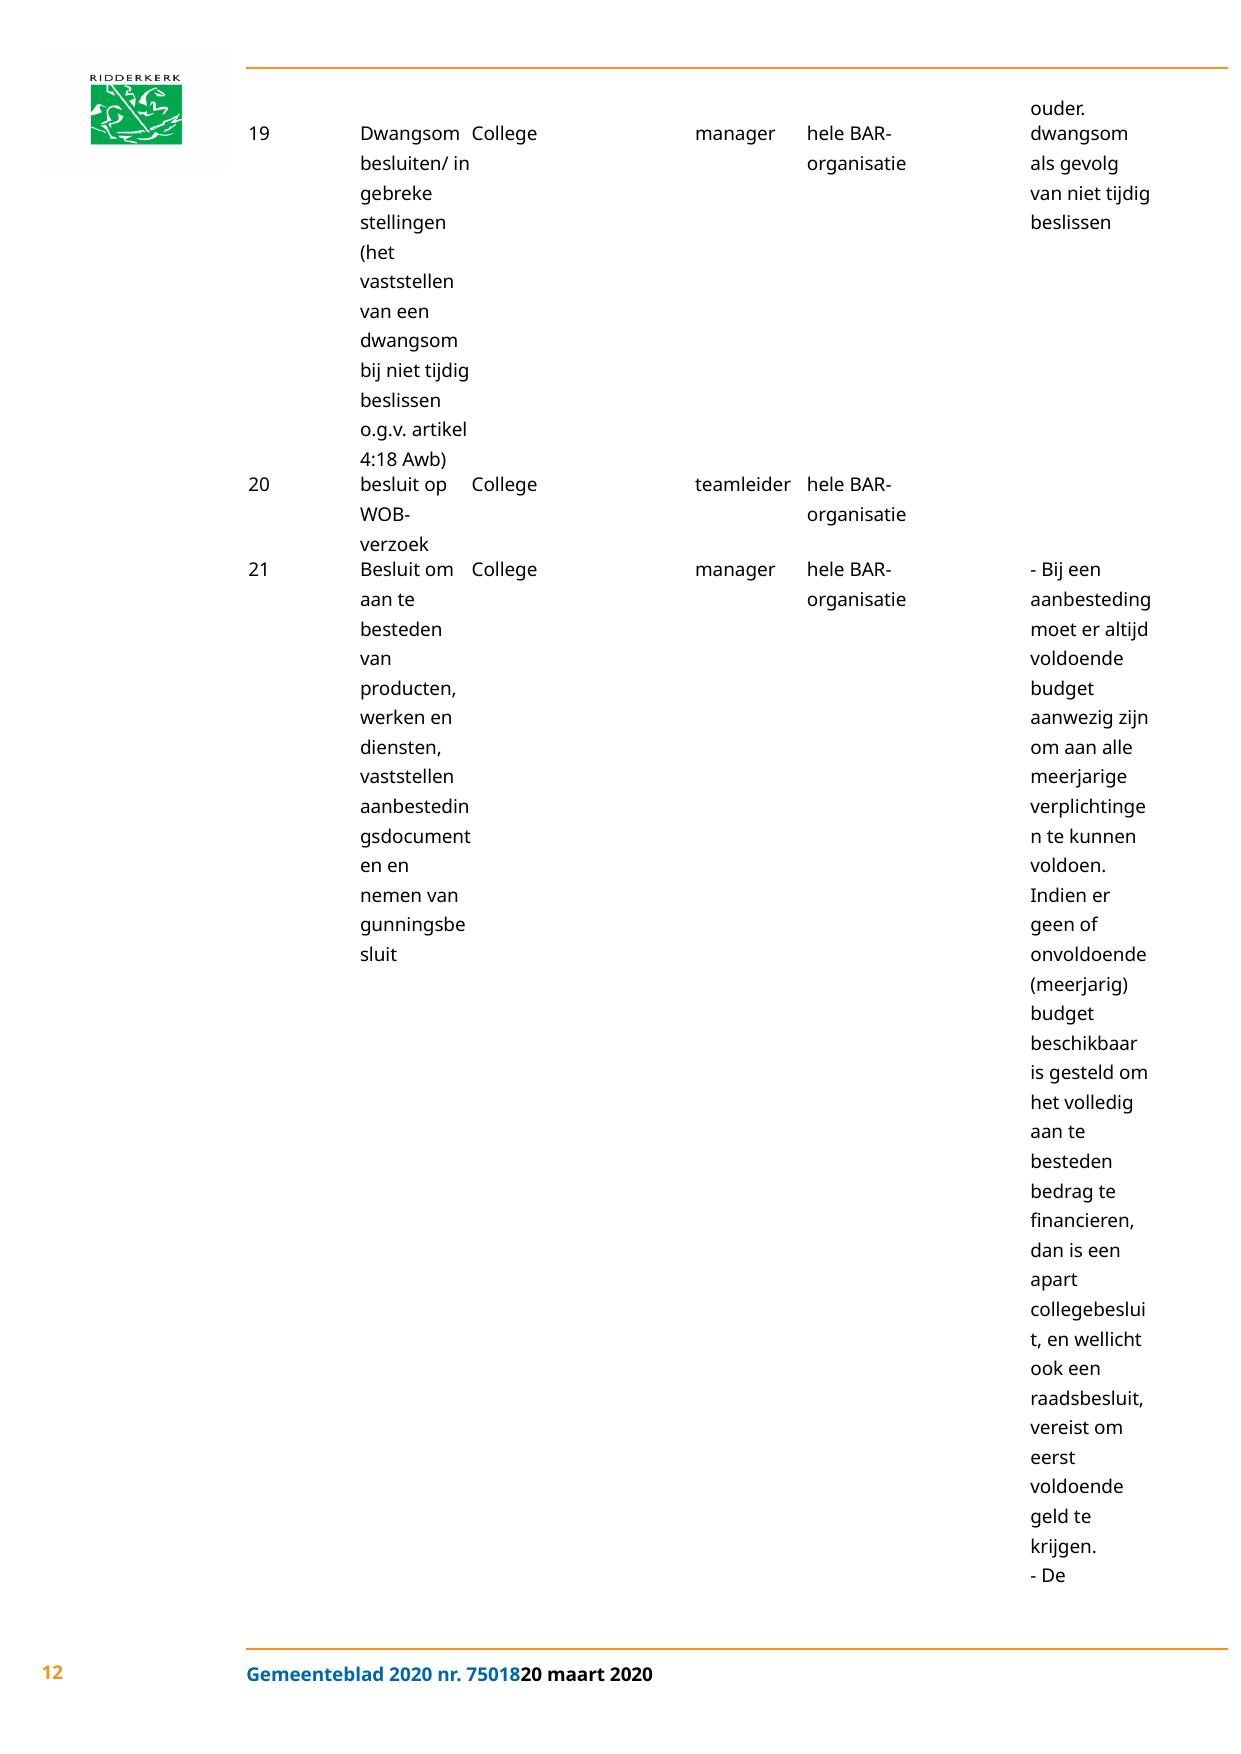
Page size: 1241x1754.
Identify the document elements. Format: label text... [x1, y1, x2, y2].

table_cell besluit op WOB-verzoek [360, 472, 471, 557]
table_cell College [471, 557, 583, 1588]
table_cell [918, 95, 1030, 121]
table_cell College [471, 121, 583, 472]
table_cell hele BAR-organisatie [807, 121, 918, 472]
table_cell [583, 472, 695, 557]
table_cell [1030, 472, 1152, 557]
table_cell [695, 95, 807, 121]
table_cell Besluit om aan te besteden van producten, werken en diensten, vaststellen aanbestedingsdocumenten en nemen van gunningsbesluit [360, 557, 471, 1588]
picture [41, 47, 231, 172]
table_cell hele BAR-organisatie [807, 472, 918, 557]
table_cell [918, 557, 1030, 1588]
table_cell [918, 472, 1030, 557]
table_cell [583, 557, 695, 1588]
table_cell ouder. [1030, 95, 1152, 121]
table_cell dwangsom als gevolg van niet tijdig beslissen [1030, 121, 1152, 472]
table_cell hele BAR-organisatie [807, 557, 918, 1588]
table_cell manager [695, 557, 807, 1588]
table_cell 19 [248, 121, 360, 472]
table_cell [248, 95, 360, 121]
table_cell teamleider [695, 472, 807, 557]
table_cell - Bij een aanbesteding moet er altijd voldoende budget aanwezig zijn om aan alle meerjarige verplichtingen te kunnen voldoen. Indien er geen of onvoldoende (meerjarig) budget beschikbaar is gesteld om het volledig aan te besteden bedrag te financieren, dan is een apart collegebesluit, en wellicht ook een raadsbesluit, vereist om eerst voldoende geld te krijgen. - De [1030, 557, 1152, 1588]
table_cell [918, 121, 1030, 472]
table_cell [807, 95, 918, 121]
table_cell 21 [248, 557, 360, 1588]
table_cell College [471, 472, 583, 557]
table_cell [583, 121, 695, 472]
table_cell [471, 95, 583, 121]
table_cell manager [695, 121, 807, 472]
table_cell 20 [248, 472, 360, 557]
table_cell Dwangsombesluiten/ in gebreke stellingen (het vaststellen van een dwangsom bij niet tijdig beslissen o.g.v. artikel 4:18 Awb) [360, 121, 471, 472]
table_cell [583, 95, 695, 121]
